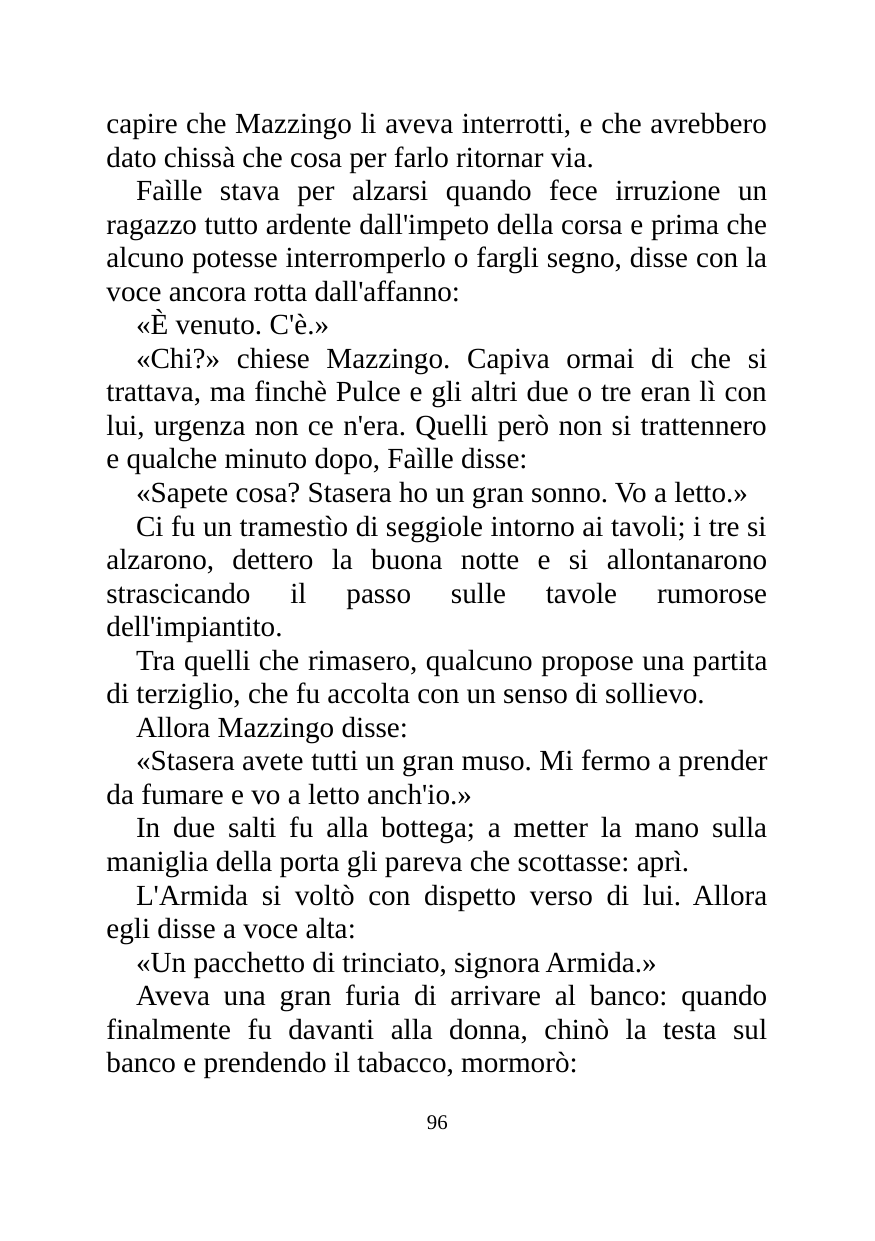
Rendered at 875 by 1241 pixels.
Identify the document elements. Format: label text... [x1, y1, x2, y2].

text Ci fu un tramestìo di seggiole intorno ai tavoli; i tre si alzarono, dettero la buona notte e si allontanarono strascicando il passo sulle tavole rumorose dell'impiantito. [106, 509, 768, 643]
text «È venuto. C'è.» [106, 307, 768, 341]
text L'Armida si voltò con dispetto verso di lui. Allora egli disse a voce alta: [106, 878, 768, 945]
text «Un pacchetto di trinciato, signora Armida.» [106, 945, 768, 978]
text Aveva una gran furia di arrivare al banco: quando finalmente fu davanti alla donna, chinò la testa sul banco e prendendo il tabacco, mormorò: [106, 978, 768, 1079]
text «Sapete cosa? Stasera ho un gran sonno. Vo a letto.» [106, 475, 768, 509]
text «Chi?» chiese Mazzingo. Capiva ormai di che si trattava, ma finchè Pulce e gli altri due o tre eran lì con lui, urgenza non ce n'era. Quelli però non si trattennero e qualche minuto dopo, Faìlle disse: [106, 341, 768, 475]
text In due salti fu alla bottega; a metter la mano sulla maniglia della porta gli pareva che scottasse: aprì. [106, 811, 768, 878]
text Tra quelli che rimasero, qualcuno propose una partita di terziglio, che fu accolta con un senso di sollievo. [106, 643, 768, 710]
text «Stasera avete tutti un gran muso. Mi fermo a prender da fumare e vo a letto anch'io.» [106, 743, 768, 811]
text Faìlle stava per alzarsi quando fece irruzione un ragazzo tutto ardente dall'impeto della corsa e prima che alcuno potesse interromperlo o fargli segno, disse con la voce ancora rotta dall'affanno: [106, 173, 768, 307]
text capire che Mazzingo li aveva interrotti, e che avrebbero dato chissà che cosa per farlo ritornar via. [106, 106, 768, 173]
text Allora Mazzingo disse: [106, 710, 768, 743]
